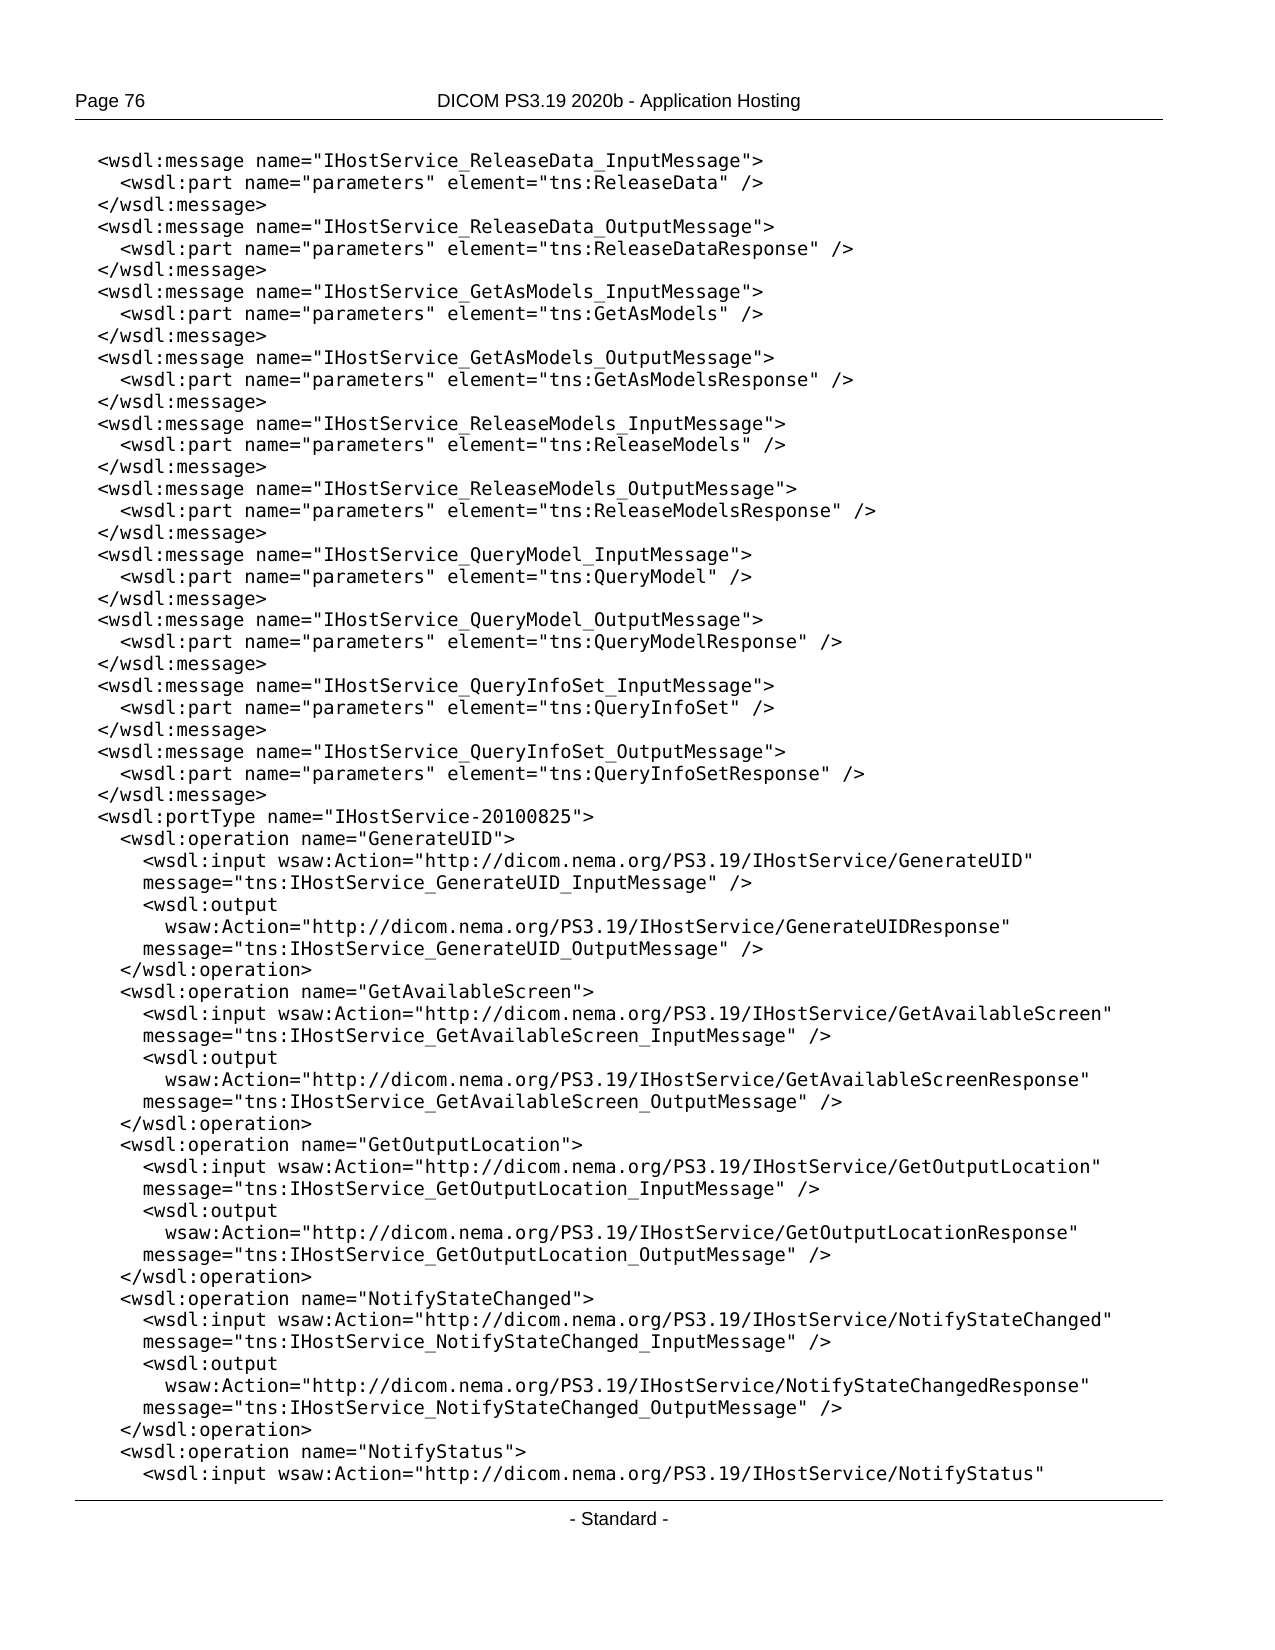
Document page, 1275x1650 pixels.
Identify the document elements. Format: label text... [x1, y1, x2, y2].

text <wsdl:message name="IHostService_ReleaseData_InputMessage"> <wsdl:part name="parameters" element="tns:ReleaseData" /> </wsdl:message> <wsdl:message name="IHostService_ReleaseData_OutputMessage"> <wsdl:part name="parameters" element="tns:ReleaseDataResponse" /> </wsdl:message> <wsdl:message name="IHostService_GetAsModels_InputMessage"> <wsdl:part name="parameters" element="tns:GetAsModels" /> </wsdl:message> <wsdl:message name="IHostService_GetAsModels_OutputMessage"> <wsdl:part name="parameters" element="tns:GetAsModelsResponse" /> </wsdl:message> <wsdl:message name="IHostService_ReleaseModels_InputMessage"> <wsdl:part name="parameters" element="tns:ReleaseModels" /> </wsdl:message> <wsdl:message name="IHostService_ReleaseModels_OutputMessage"> <wsdl:part name="parameters" element="tns:ReleaseModelsResponse" /> </wsdl:message> <wsdl:message name="IHostService_QueryModel_InputMessage"> <wsdl:part name="parameters" element="tns:QueryModel" /> </wsdl:message> <wsdl:message name="IHostService_QueryModel_OutputMessage"> <wsdl:part name="parameters" element="tns:QueryModelResponse" /> </wsdl:message> <wsdl:message name="IHostService_QueryInfoSet_InputMessage"> <wsdl:part name="parameters" element="tns:QueryInfoSet" /> </wsdl:message> <wsdl:message name="IHostService_QueryInfoSet_OutputMessage"> <wsdl:part name="parameters" element="tns:QueryInfoSetResponse" /> </wsdl:message> <wsdl:portType name="IHostService-20100825"> <wsdl:operation name="GenerateUID"> <wsdl:input wsaw:Action="http://dicom.nema.org/PS3.19/IHostService/GenerateUID" message="tns:IHostService_GenerateUID_InputMessage" /> <wsdl:output wsaw:Action="http://dicom.nema.org/PS3.19/IHostService/GenerateUIDResponse" message="tns:IHostService_GenerateUID_OutputMessage" /> </wsdl:operation> <wsdl:operation name="GetAvailableScreen"> <wsdl:input wsaw:Action="http://dicom.nema.org/PS3.19/IHostService/GetAvailableScreen" message="tns:IHostService_GetAvailableScreen_InputMessage" /> <wsdl:output wsaw:Action="http://dicom.nema.org/PS3.19/IHostService/GetAvailableScreenResponse" message="tns:IHostService_GetAvailableScreen_OutputMessage" /> </wsdl:operation> <wsdl:operation name="GetOutputLocation"> <wsdl:input wsaw:Action="http://dicom.nema.org/PS3.19/IHostService/GetOutputLocation" message="tns:IHostService_GetOutputLocation_InputMessage" /> <wsdl:output wsaw:Action="http://dicom.nema.org/PS3.19/IHostService/GetOutputLocationResponse" message="tns:IHostService_GetOutputLocation_OutputMessage" /> </wsdl:operation> <wsdl:operation name="NotifyStateChanged"> <wsdl:input wsaw:Action="http://dicom.nema.org/PS3.19/IHostService/NotifyStateChanged" message="tns:IHostService_NotifyStateChanged_InputMessage" /> <wsdl:output wsaw:Action="http://dicom.nema.org/PS3.19/IHostService/NotifyStateChangedResponse" message="tns:IHostService_NotifyStateChanged_OutputMessage" /> </wsdl:operation> <wsdl:operation name="NotifyStatus"> <wsdl:input wsaw:Action="http://dicom.nema.org/PS3.19/IHostService/NotifyStatus" [75, 150, 1162, 1484]
